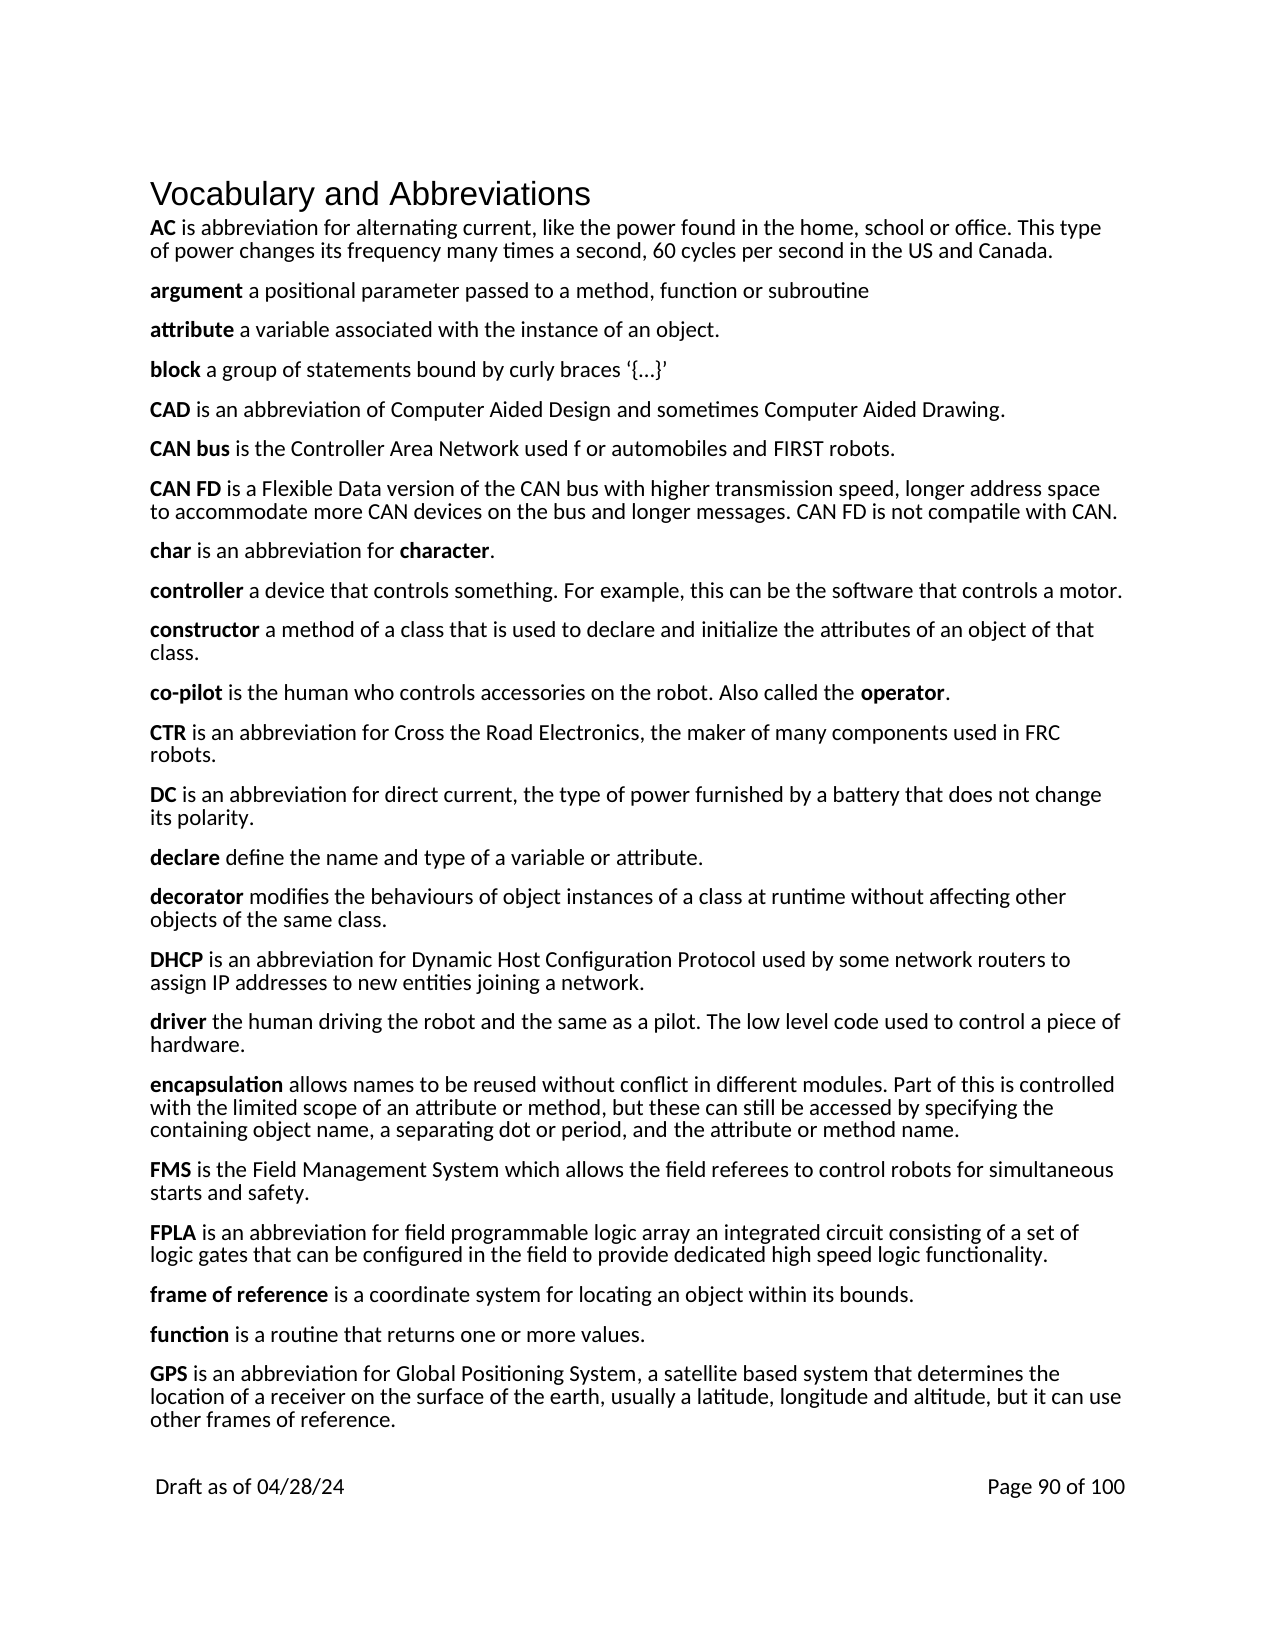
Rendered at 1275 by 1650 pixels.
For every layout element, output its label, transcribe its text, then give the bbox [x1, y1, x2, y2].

text co-pilot is the human who controls accessories on the robot. Also called the operator. [150, 683, 1125, 706]
subtitle Vocabulary and Abbreviations [150, 175, 1125, 212]
text frame of reference is a coordinate system for locating an object within its bounds. [150, 1285, 1125, 1308]
text DHCP is an abbreviation for Dynamic Host Configuration Protocol used by some network routers to assign IP addresses to new entities joining a network. [150, 950, 1125, 996]
text driver the human driving the robot and the same as a pilot. The low level code used to control a piece of hardware. [150, 1012, 1125, 1058]
text argument a positional parameter passed to a method, function or subroutine [150, 281, 1125, 304]
text controller a device that controls something. For example, this can be the software that controls a motor. [150, 581, 1125, 604]
text AC is abbreviation for alternating current, like the power found in the home, school or office. This type of power changes its frequency many times a second, 60 cycles per second in the US and Canada. [150, 218, 1125, 264]
text function is a routine that returns one or more values. [150, 1325, 1125, 1348]
text CTR is an abbreviation for Cross the Road Electronics, the maker of many components used in FRC robots. [150, 723, 1125, 768]
text block a group of statements bound by curly braces ‘{…}’ [150, 360, 1125, 383]
text DC is an abbreviation for direct current, the type of power furnished by a battery that does not change its polarity. [150, 785, 1125, 831]
text encapsulation allows names to be reused without conflict in different modules. Part of this is controlled with the limited scope of an attribute or method, but these can still be accessed by specifying the containing object name, a separating dot or period, and the attribute or method name. [150, 1075, 1125, 1143]
text CAD is an abbreviation of Computer Aided Design and sometimes Computer Aided Drawing. [150, 400, 1125, 423]
text GPS is an abbreviation for Global Positioning System, a satellite based system that determines the location of a receiver on the surface of the earth, usually a latitude, longitude and altitude, but it can use other frames of reference. [150, 1364, 1125, 1433]
text FPLA is an abbreviation for field programmable logic array an integrated circuit consisting of a set of logic gates that can be configured in the field to provide dedicated high speed logic functionality. [150, 1223, 1125, 1268]
text decorator modifies the behaviours of object instances of a class at runtime without affecting other objects of the same class. [150, 887, 1125, 933]
text CAN FD is a Flexible Data version of the CAN bus with higher transmission speed, longer address space to accommodate more CAN devices on the bus and longer messages. CAN FD is not compatile with CAN. [150, 479, 1125, 525]
text declare define the name and type of a variable or attribute. [150, 848, 1125, 871]
text constructor a method of a class that is used to declare and initialize the attributes of an object of that class. [150, 621, 1125, 666]
text CAN bus is the Controller Area Network used f or automobiles and FIRST robots. [150, 439, 1125, 462]
text attribute a variable associated with the instance of an object. [150, 321, 1125, 343]
text char is an abbreviation for character. [150, 541, 1125, 564]
text FMS is the Field Management System which allows the field referees to control robots for simultaneous starts and safety. [150, 1160, 1125, 1206]
